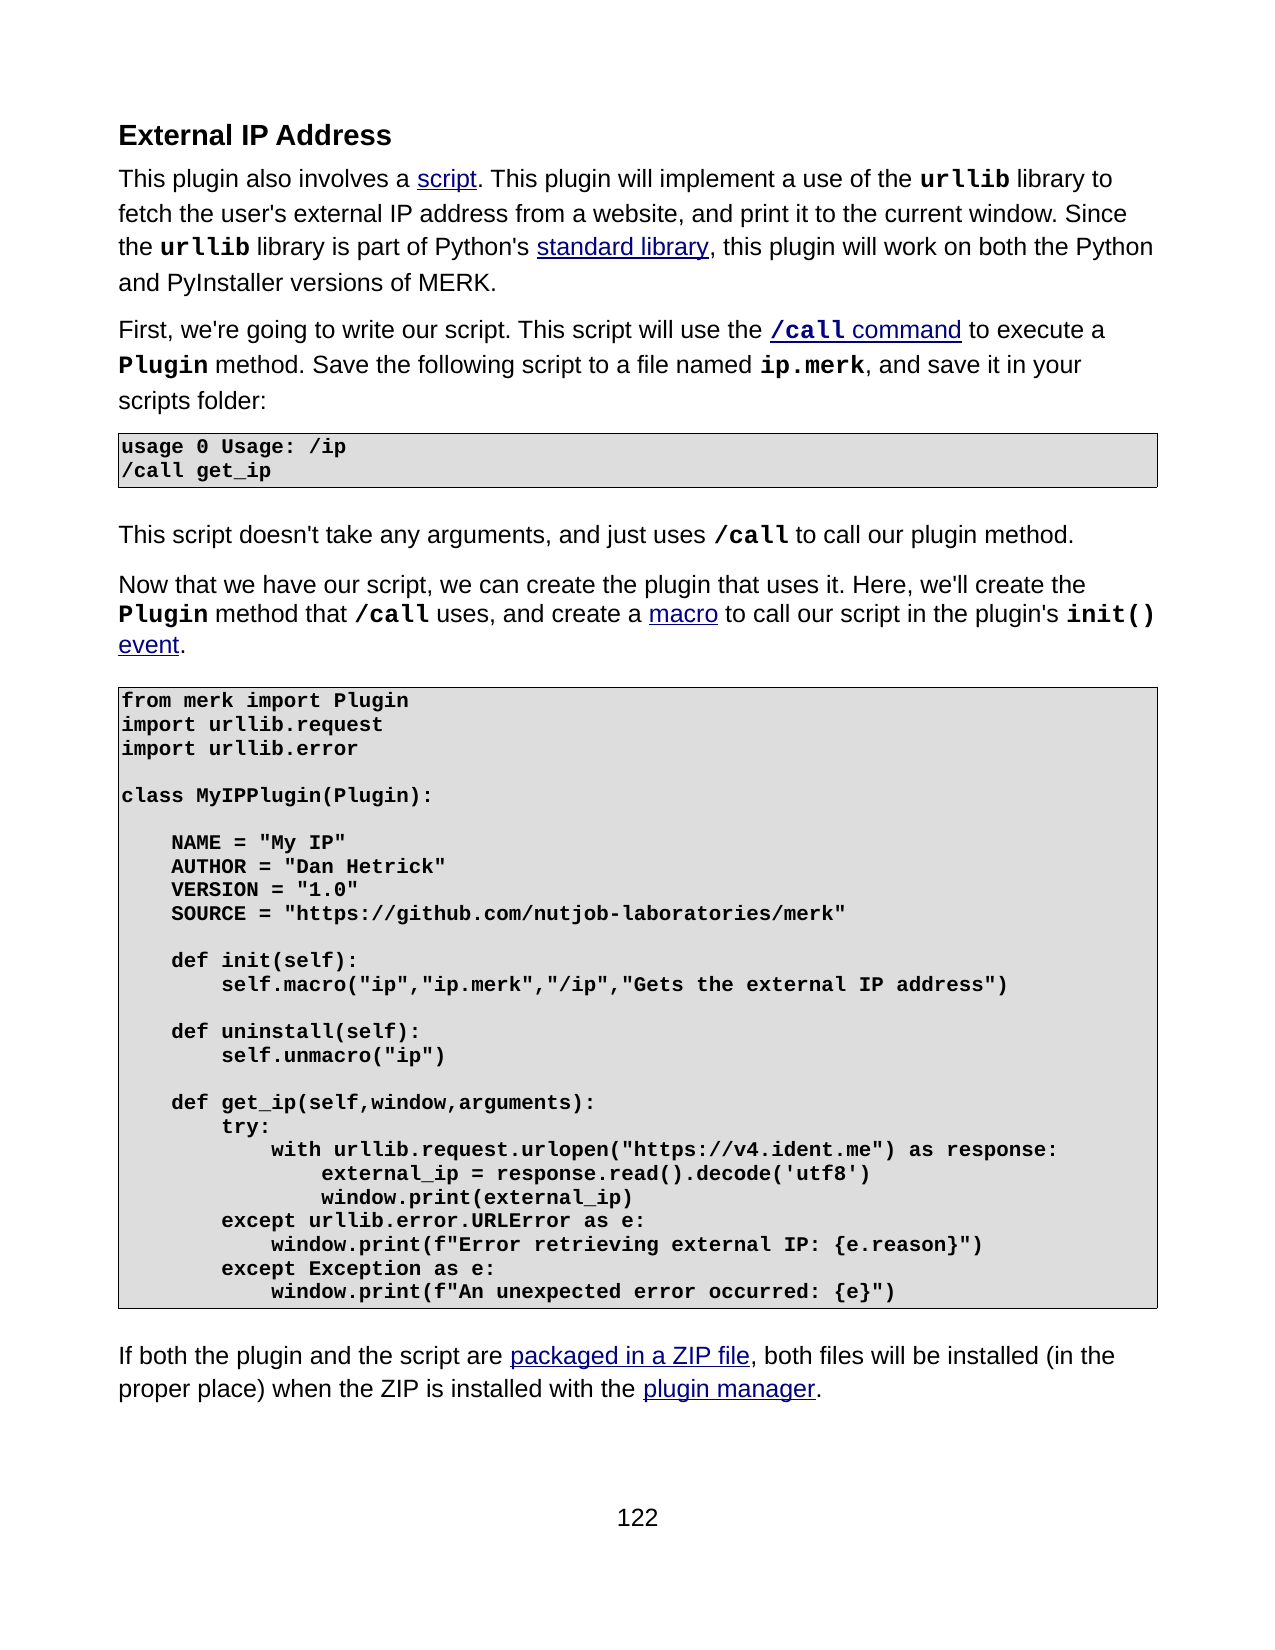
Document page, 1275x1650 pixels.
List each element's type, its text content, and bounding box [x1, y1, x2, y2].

text If both the plugin and the script are packaged in a ZIP file, both files will be installed (in the proper place) when the ZIP is installed with the plugin manager. [118, 1309, 1157, 1403]
subtitle External IP Address [118, 118, 1157, 152]
table_header from merk import Plugin import urllib.request import urllib.error class MyIPPlugin(Plugin): NAME = "My IP" AUTHOR = "Dan Hetrick" VERSION = "1.0" SOURCE = "https://github.com/nutjob-laboratories/merk" def init(self): self.macro("ip","ip.merk","/ip","Gets the external IP address") def uninstall(self): self.unmacro("ip") def get_ip(self,window,arguments): try: with urllib.request.urlopen("https://v4.ident.me") as response: external_ip = response.read().decode('utf8') window.print(external_ip) except urllib.error.URLError as e: window.print(f"Error retrieving external IP: {e.reason}") except Exception as e: window.print(f"An unexpected error occurred: {e}") [119, 688, 1157, 1308]
table_header usage 0 Usage: /ip /call get_ip [119, 434, 1157, 487]
text First, we're going to write our script. This script will use the /call command to execute a Plugin method. Save the following script to a file named ip.merk, and save it in your scripts folder: [118, 315, 1157, 414]
text This script doesn't take any arguments, and just uses /call to call our plugin method. [118, 488, 1157, 551]
text This plugin also involves a script. This plugin will implement a use of the urllib library to fetch the user's external IP address from a website, and print it to the current window. Since the urllib library is part of Python's standard library, this plugin will work on both the Python and PyInstaller versions of MERK. [118, 164, 1157, 296]
text Now that we have our script, we can create the plugin that uses it. Here, we'll create the Plugin method that /call uses, and create a macro to call our script in the plugin's init() event. [118, 570, 1157, 658]
